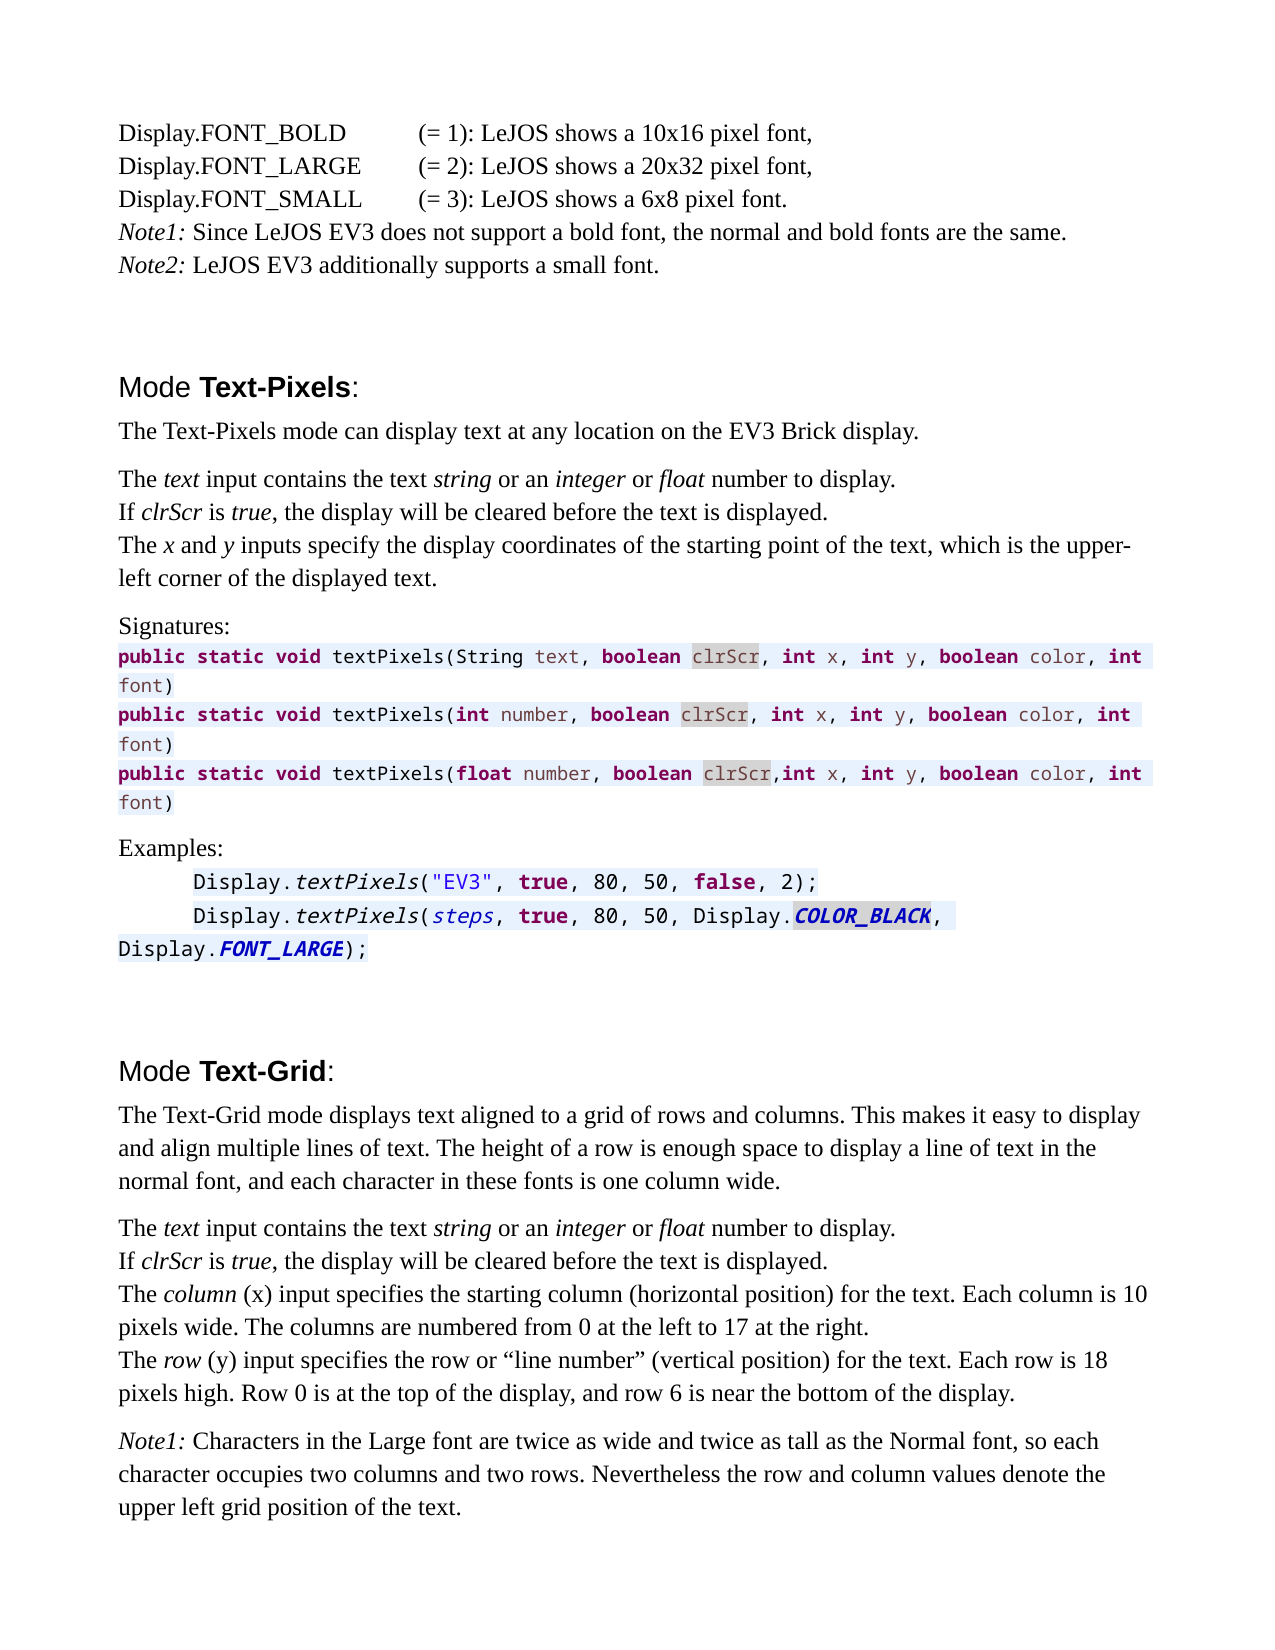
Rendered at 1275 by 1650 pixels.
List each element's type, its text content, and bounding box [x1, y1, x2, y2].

text Display.FONT_BOLD (= 1): LeJOS shows a 10x16 pixel font, Display.FONT_LARGE (= 2): LeJOS shows a 20x32 pixel font, Display.FONT_SMALL (= 3): LeJOS shows a 6x8 pixel font. Note1: Since LeJOS EV3 does not support a bold font, the normal and bold fonts are the same. Note2: LeJOS EV3 additionally supports a small font. [118, 118, 1157, 279]
text The Text-Grid mode displays text aligned to a grid of rows and columns. This makes it easy to display and align multiple lines of text. The height of a row is enough space to display a line of text in the normal font, and each character in these fonts is one column wide. [118, 1100, 1157, 1194]
subtitle Mode Text-Grid: [118, 1054, 1157, 1087]
text Examples: Display.textPixels("EV3", true, 80, 50, false, 2); Display.textPixels(steps, true, 80, 50, Display.COLOR_BLACK, Display.FONT_LARGE); [118, 833, 1157, 962]
subtitle Mode Text-Pixels: [118, 370, 1157, 404]
text The text input contains the text string or an integer or float number to display. If clrScr is true, the display will be cleared before the text is displayed. The x and y inputs specify the display coordinates of the starting point of the text, which is the upper-left corner of the displayed text. [118, 464, 1157, 592]
text Note1: Characters in the Large font are twice as wide and twice as tall as the Normal font, so each character occupies two columns and two rows. Nevertheless the row and column values denote the upper left grid position of the text. [118, 1426, 1157, 1521]
text The Text-Pixels mode can display text at any location on the EV3 Brick display. [118, 416, 1157, 445]
text The text input contains the text string or an integer or float number to display. If clrScr is true, the display will be cleared before the text is displayed. The column (x) input specifies the starting column (horizontal position) for the text. Each column is 10 pixels wide. The columns are numbered from 0 at the left to 17 at the right. The row (y) input specifies the row or “line number” (vertical position) for the text. Each row is 18 pixels high. Row 0 is at the top of the display, and row 6 is near the bottom of the display. [118, 1213, 1157, 1407]
text Signatures: public static void textPixels(String text, boolean clrScr, int x, int y, boolean color, int font) public static void textPixels(int number, boolean clrScr, int x, int y, boolean color, int font) public static void textPixels(float number, boolean clrScr,int x, int y, boolean color, int font) [118, 611, 1157, 815]
